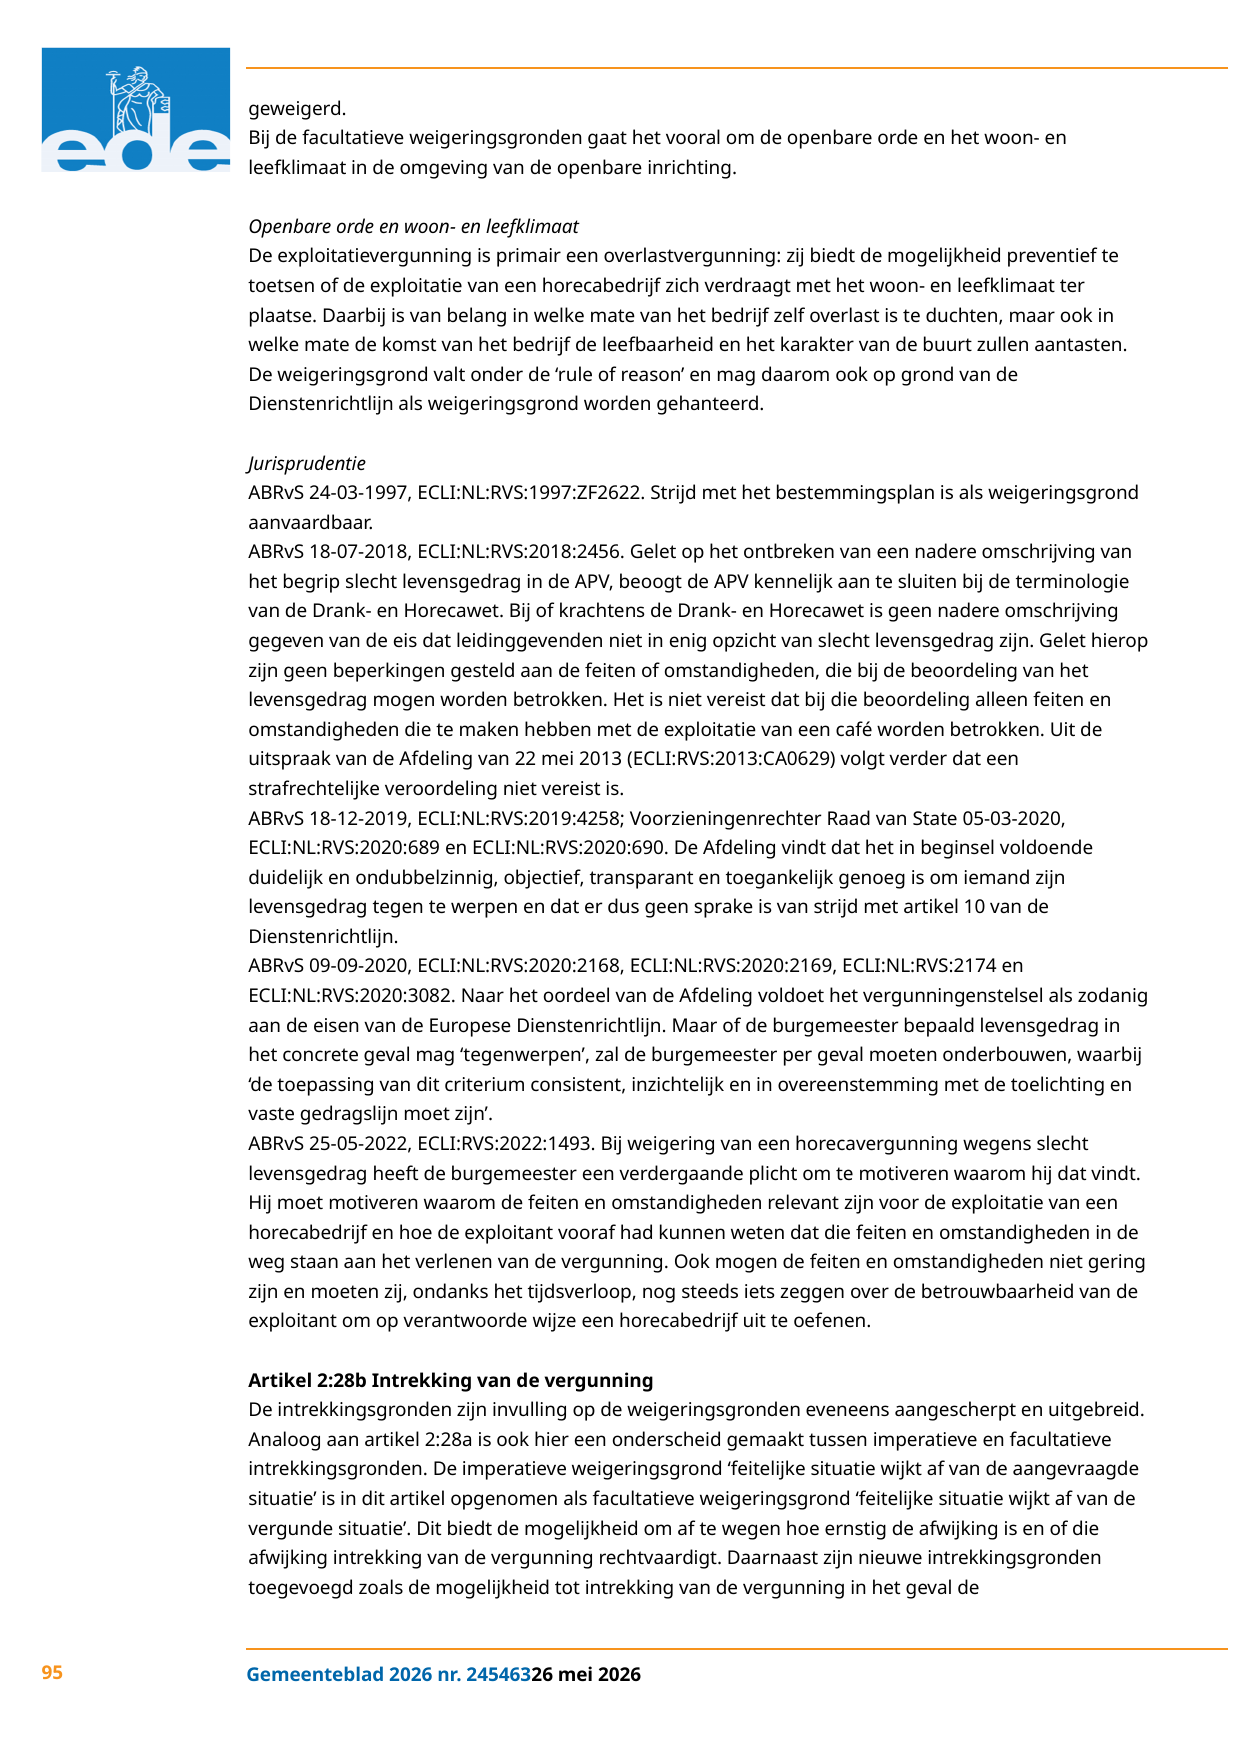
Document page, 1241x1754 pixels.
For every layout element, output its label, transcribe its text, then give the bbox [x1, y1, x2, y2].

text De weigeringsgrond valt onder de ‘rule of reason’ en mag daarom ook op grond van de Dienstenrichtlijn als weigeringsgrond worden gehanteerd. [248, 361, 1152, 416]
text ABRvS 25-05-2022, ECLI:RVS:2022:1493. Bij weigering van een horecavergunning wegens slecht levensgedrag heeft de burgemeester een verdergaande plicht om te motiveren waarom hij dat vindt. Hij moet motiveren waarom de feiten en omstandigheden relevant zijn voor de exploitatie van een horecabedrijf en hoe de exploitant vooraf had kunnen weten dat die feiten en omstandigheden in de weg staan aan het verlenen van de vergunning. Ook mogen de feiten en omstandigheden niet gering zijn en moeten zij, ondanks het tijdsverloop, nog steeds iets zeggen over de betrouwbaarheid van de exploitant om op verantwoorde wijze een horecabedrijf uit te oefenen. [248, 1130, 1152, 1333]
text Bij de facultatieve weigeringsgronden gaat het vooral om de openbare orde en het woon- en leefklimaat in de omgeving van de openbare inrichting. [248, 124, 1152, 180]
text De exploitatievergunning is primair een overlastvergunning: zij biedt de mogelijkheid preventief te toetsen of de exploitatie van een horecabedrijf zich verdraagt met het woon- en leefklimaat ter plaatse. Daarbij is van belang in welke mate van het bedrijf zelf overlast is te duchten, maar ook in welke mate de komst van het bedrijf de leefbaarheid en het karakter van de buurt zullen aantasten. [248, 243, 1152, 357]
text geweigerd. [248, 95, 1152, 121]
text ABRvS 18-12-2019, ECLI:NL:RVS:2019:4258; Voorzieningenrechter Raad van State 05-03-2020, ECLI:NL:RVS:2020:689 en ECLI:NL:RVS:2020:690. De Afdeling vindt dat het in beginsel voldoende duidelijk en ondubbelzinnig, objectief, transparant en toegankelijk genoeg is om iemand zijn levensgedrag tegen te werpen en dat er dus geen sprake is van strijd met artikel 10 van de Dienstenrichtlijn. [248, 805, 1152, 949]
text De intrekkingsgronden zijn invulling op de weigeringsgronden eveneens aangescherpt en uitgebreid. Analoog aan artikel 2:28a is ook hier een onderscheid gemaakt tussen imperatieve en facultatieve intrekkingsgronden. De imperatieve weigeringsgrond ‘feitelijke situatie wijkt af van de aangevraagde situatie’ is in dit artikel opgenomen als facultatieve weigeringsgrond ‘feitelijke situatie wijkt af van de vergunde situatie’. Dit biedt de mogelijkheid om af te wegen hoe ernstig de afwijking is en of die afwijking intrekking van de vergunning rechtvaardigt. Daarnaast zijn nieuwe intrekkingsgronden toegevoegd zoals de mogelijkheid tot intrekking van de vergunning in het geval de [248, 1396, 1152, 1600]
text Openbare orde en woon- en leefklimaat [248, 213, 1152, 239]
text Jurisprudentie [248, 450, 1152, 476]
picture [41, 47, 231, 172]
text ABRvS 18-07-2018, ECLI:NL:RVS:2018:2456. Gelet op het ontbreken van een nadere omschrijving van het begrip slecht levensgedrag in de APV, beoogt de APV kennelijk aan te sluiten bij de terminologie van de Drank- en Horecawet. Bij of krachtens de Drank- en Horecawet is geen nadere omschrijving gegeven van de eis dat leidinggevenden niet in enig opzicht van slecht levensgedrag zijn. Gelet hierop zijn geen beperkingen gesteld aan de feiten of omstandigheden, die bij de beoordeling van het levensgedrag mogen worden betrokken. Het is niet vereist dat bij die beoordeling alleen feiten en omstandigheden die te maken hebben met de exploitatie van een café worden betrokken. Uit de uitspraak van de Afdeling van 22 mei 2013 (ECLI:RVS:2013:CA0629) volgt verder dat een strafrechtelijke veroordeling niet vereist is. [248, 538, 1152, 801]
text ABRvS 09-09-2020, ECLI:NL:RVS:2020:2168, ECLI:NL:RVS:2020:2169, ECLI:NL:RVS:2174 en ECLI:NL:RVS:2020:3082. Naar het oordeel van de Afdeling voldoet het vergunningenstelsel als zodanig aan de eisen van de Europese Dienstenrichtlijn. Maar of de burgemeester bepaald levensgedrag in het concrete geval mag ‘tegenwerpen’, zal de burgemeester per geval moeten onderbouwen, waarbij ‘de toepassing van dit criterium consistent, inzichtelijk en in overeenstemming met de toelichting en vaste gedragslijn moet zijn’. [248, 953, 1152, 1126]
text Artikel 2:28b Intrekking van de vergunning [248, 1367, 1152, 1393]
text ABRvS 24-03-1997, ECLI:NL:RVS:1997:ZF2622. Strijd met het bestemmingsplan is als weigeringsgrond aanvaardbaar. [248, 479, 1152, 535]
